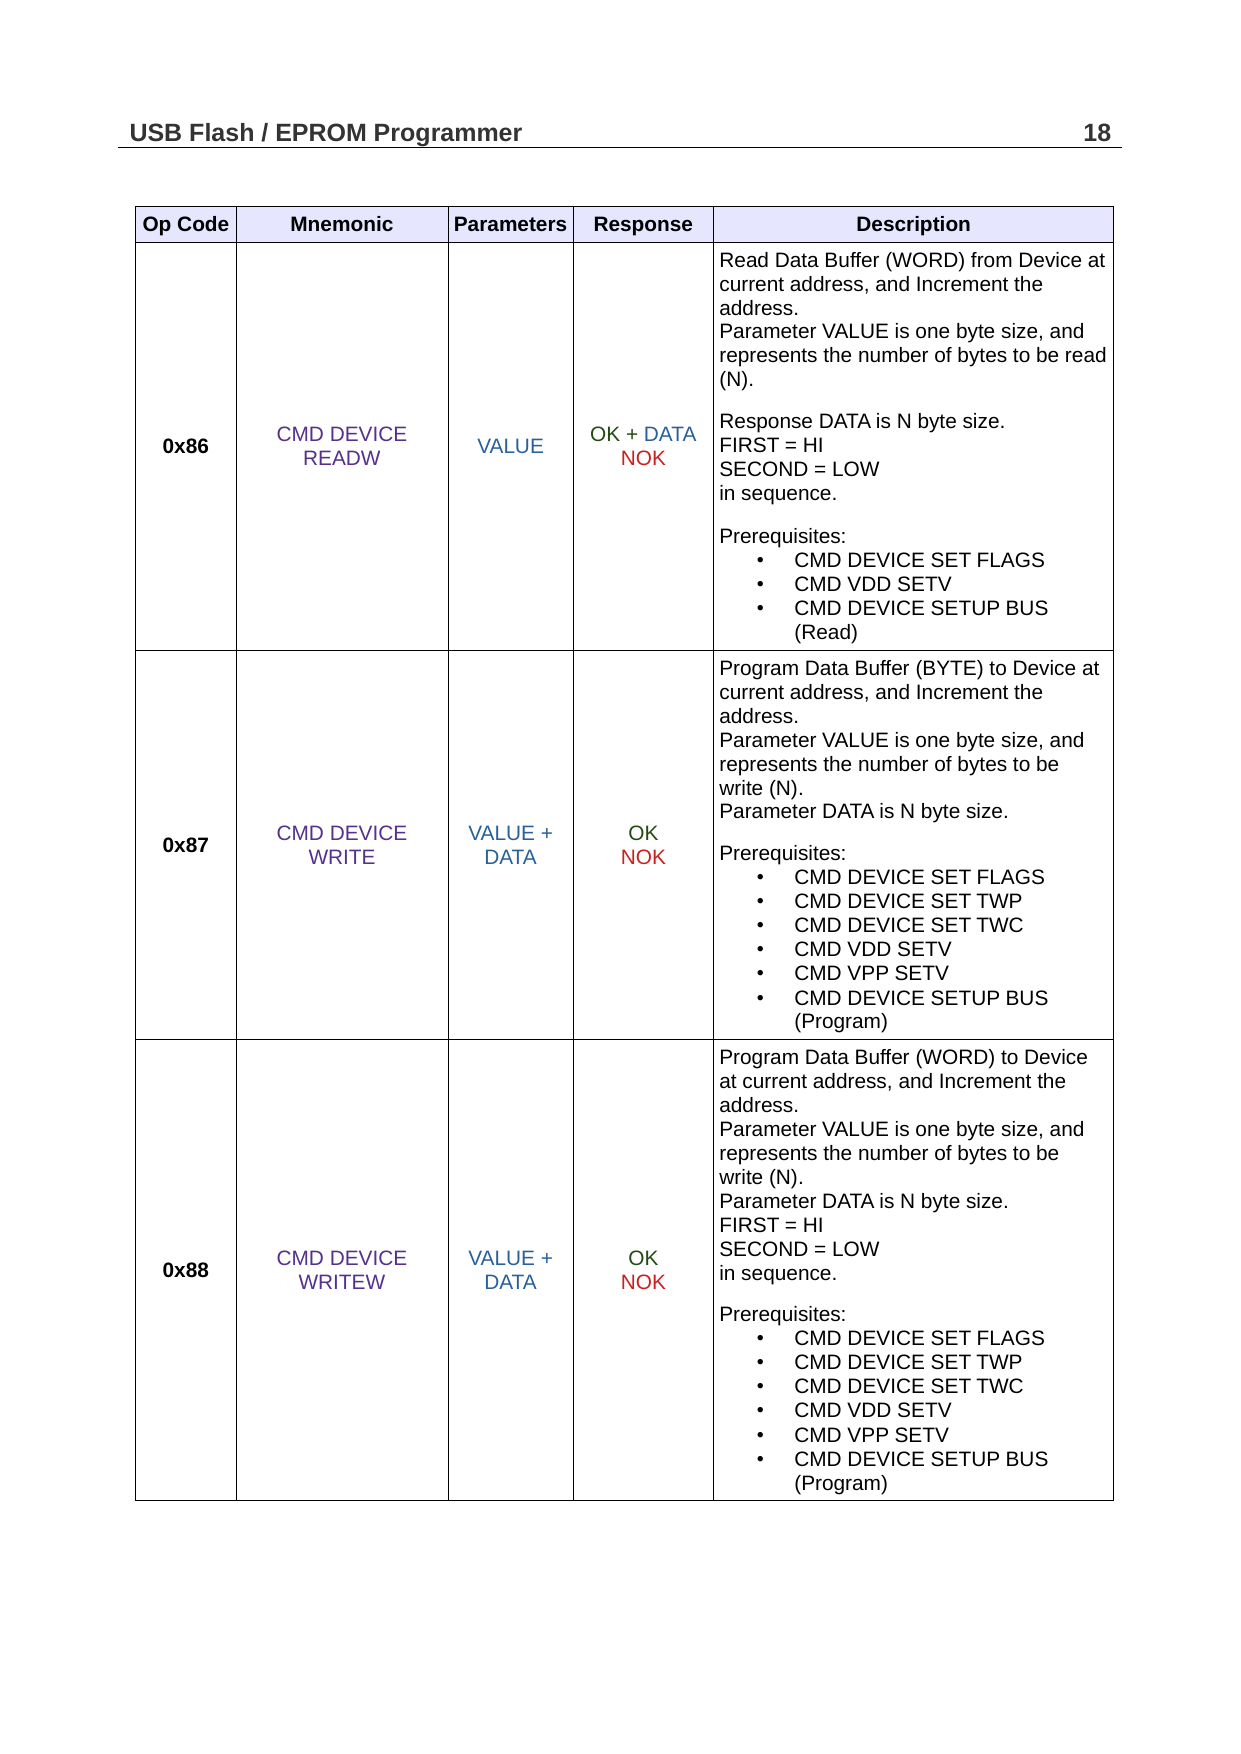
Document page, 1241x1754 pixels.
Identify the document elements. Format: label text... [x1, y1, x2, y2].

table_cell VALUE + DATA [449, 651, 573, 1039]
table_cell CMD DEVICE WRITEW [237, 1040, 448, 1500]
table_cell 0x86 [136, 243, 236, 650]
table_header Parameters [449, 207, 573, 242]
table_cell VALUE [449, 243, 573, 650]
table_header Mnemonic [237, 207, 448, 242]
table_cell 0x88 [136, 1040, 236, 1500]
table_cell Read Data Buffer (WORD) from Device at current address, and Increment the address. Parameter VALUE is one byte size, and represents the number of bytes to be read (N). Response DATA is N byte size. FIRST = HI SECOND = LOW in sequence. Prerequisites: CMD DEVICE SET FLAGS CMD VDD SETV CMD DEVICE SETUP BUS (Read) [714, 243, 1113, 650]
table_cell VALUE + DATA [449, 1040, 573, 1500]
table_header Op Code [136, 207, 236, 242]
table_header Description [714, 207, 1113, 242]
table_cell OK NOK [574, 1040, 713, 1500]
table_cell 0x87 [136, 651, 236, 1039]
table_cell CMD DEVICE WRITE [237, 651, 448, 1039]
table_header Response [574, 207, 713, 242]
table_cell OK + DATA NOK [574, 243, 713, 650]
table_cell OK NOK [574, 651, 713, 1039]
table_cell CMD DEVICE READW [237, 243, 448, 650]
table_cell Program Data Buffer (WORD) to Device at current address, and Increment the address. Parameter VALUE is one byte size, and represents the number of bytes to be write (N). Parameter DATA is N byte size. FIRST = HI SECOND = LOW in sequence. Prerequisites: CMD DEVICE SET FLAGS CMD DEVICE SET TWP CMD DEVICE SET TWC CMD VDD SETV CMD VPP SETV CMD DEVICE SETUP BUS (Program) [714, 1040, 1113, 1500]
table_cell Program Data Buffer (BYTE) to Device at current address, and Increment the address. Parameter VALUE is one byte size, and represents the number of bytes to be write (N). Parameter DATA is N byte size. Prerequisites: CMD DEVICE SET FLAGS CMD DEVICE SET TWP CMD DEVICE SET TWC CMD VDD SETV CMD VPP SETV CMD DEVICE SETUP BUS (Program) [714, 651, 1113, 1039]
